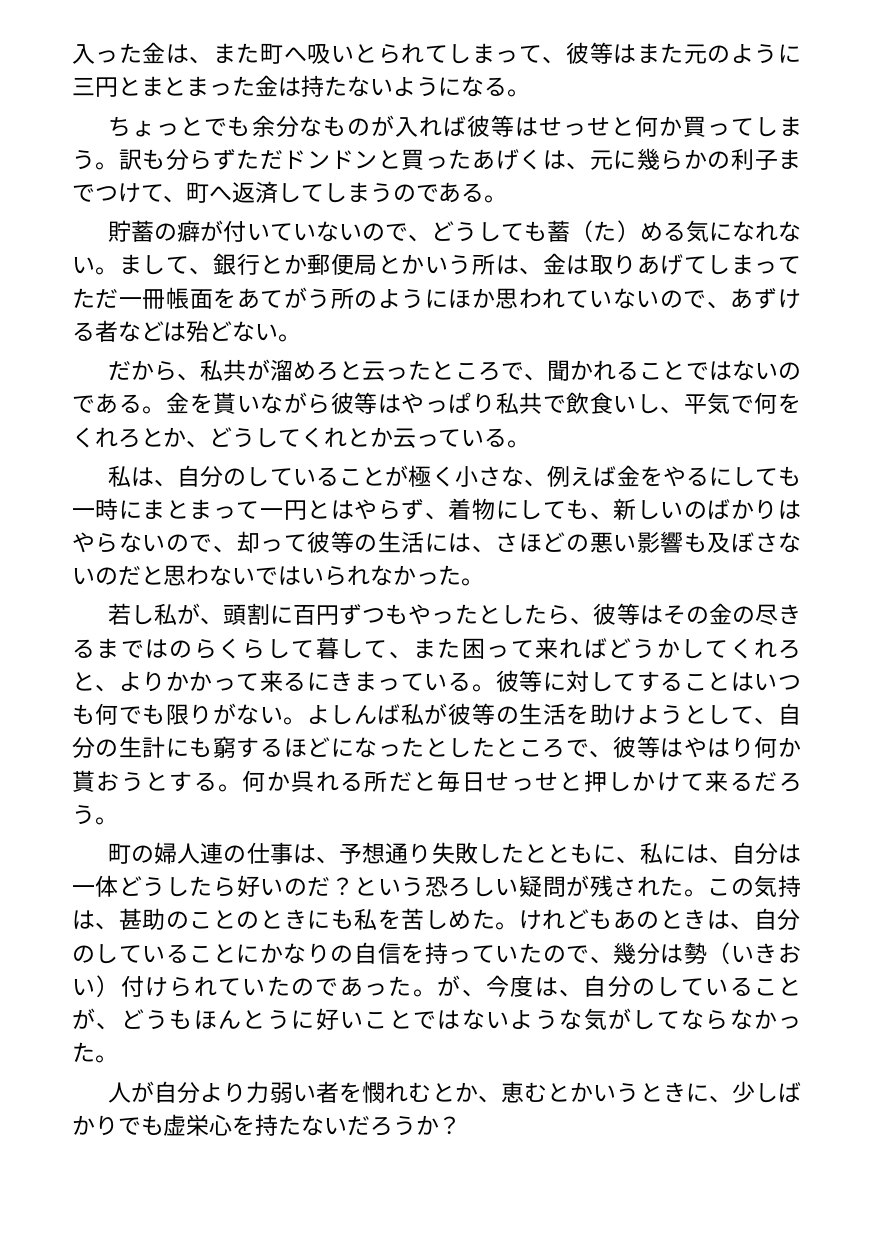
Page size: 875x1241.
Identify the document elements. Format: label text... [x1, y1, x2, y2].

text だから、私共が溜めろと云ったところで、聞かれることではないのである。金を貰いながら彼等はやっぱり私共で飲食いし、平気で何をくれろとか、どうしてくれとか云っている。 [72, 353, 802, 453]
text 入った金は、また町へ吸いとられてしまって、彼等はまた元のように三円とまとまった金は持たないようになる。 [72, 36, 802, 102]
text ちょっとでも余分なものが入れば彼等はせっせと何か買ってしまう。訳も分らずただドンドンと買ったあげくは、元に幾らかの利子までつけて、町へ返済してしまうのである。 [72, 108, 802, 208]
text 人が自分より力弱い者を憫れむとか、恵むとかいうときに、少しばかりでも虚栄心を持たないだろうか？ [72, 1074, 802, 1141]
text 町の婦人連の仕事は、予想通り失敗したとともに、私には、自分は一体どうしたら好いのだ？という恐ろしい疑問が残された。この気持は、甚助のことのときにも私を苦しめた。けれどもあのときは、自分のしていることにかなりの自信を持っていたので、幾分は勢（いきおい）付けられていたのであった。が、今度は、自分のしていることが、どうもほんとうに好いことではないような気がしてならなかった。 [72, 836, 802, 1068]
text 若し私が、頭割に百円ずつもやったとしたら、彼等はその金の尽きるまではのらくらして暮して、また困って来ればどうかしてくれろと、よりかかって来るにきまっている。彼等に対してすることはいつも何でも限りがない。よしんば私が彼等の生活を助けようとして、自分の生計にも窮するほどになったとしたところで、彼等はやはり何か貰おうとする。何か呉れる所だと毎日せっせと押しかけて来るだろう。 [72, 597, 802, 830]
text 私は、自分のしていることが極く小さな、例えば金をやるにしても一時にまとまって一円とはやらず、着物にしても、新しいのばかりはやらないので、却って彼等の生活には、さほどの悪い影響も及ぼさないのだと思わないではいられなかった。 [72, 458, 802, 591]
text 貯蓄の癖が付いていないので、どうしても蓄（た）める気になれない。まして、銀行とか郵便局とかいう所は、金は取りあげてしまってただ一冊帳面をあてがう所のようにほか思われていないので、あずける者などは殆どない。 [72, 214, 802, 347]
